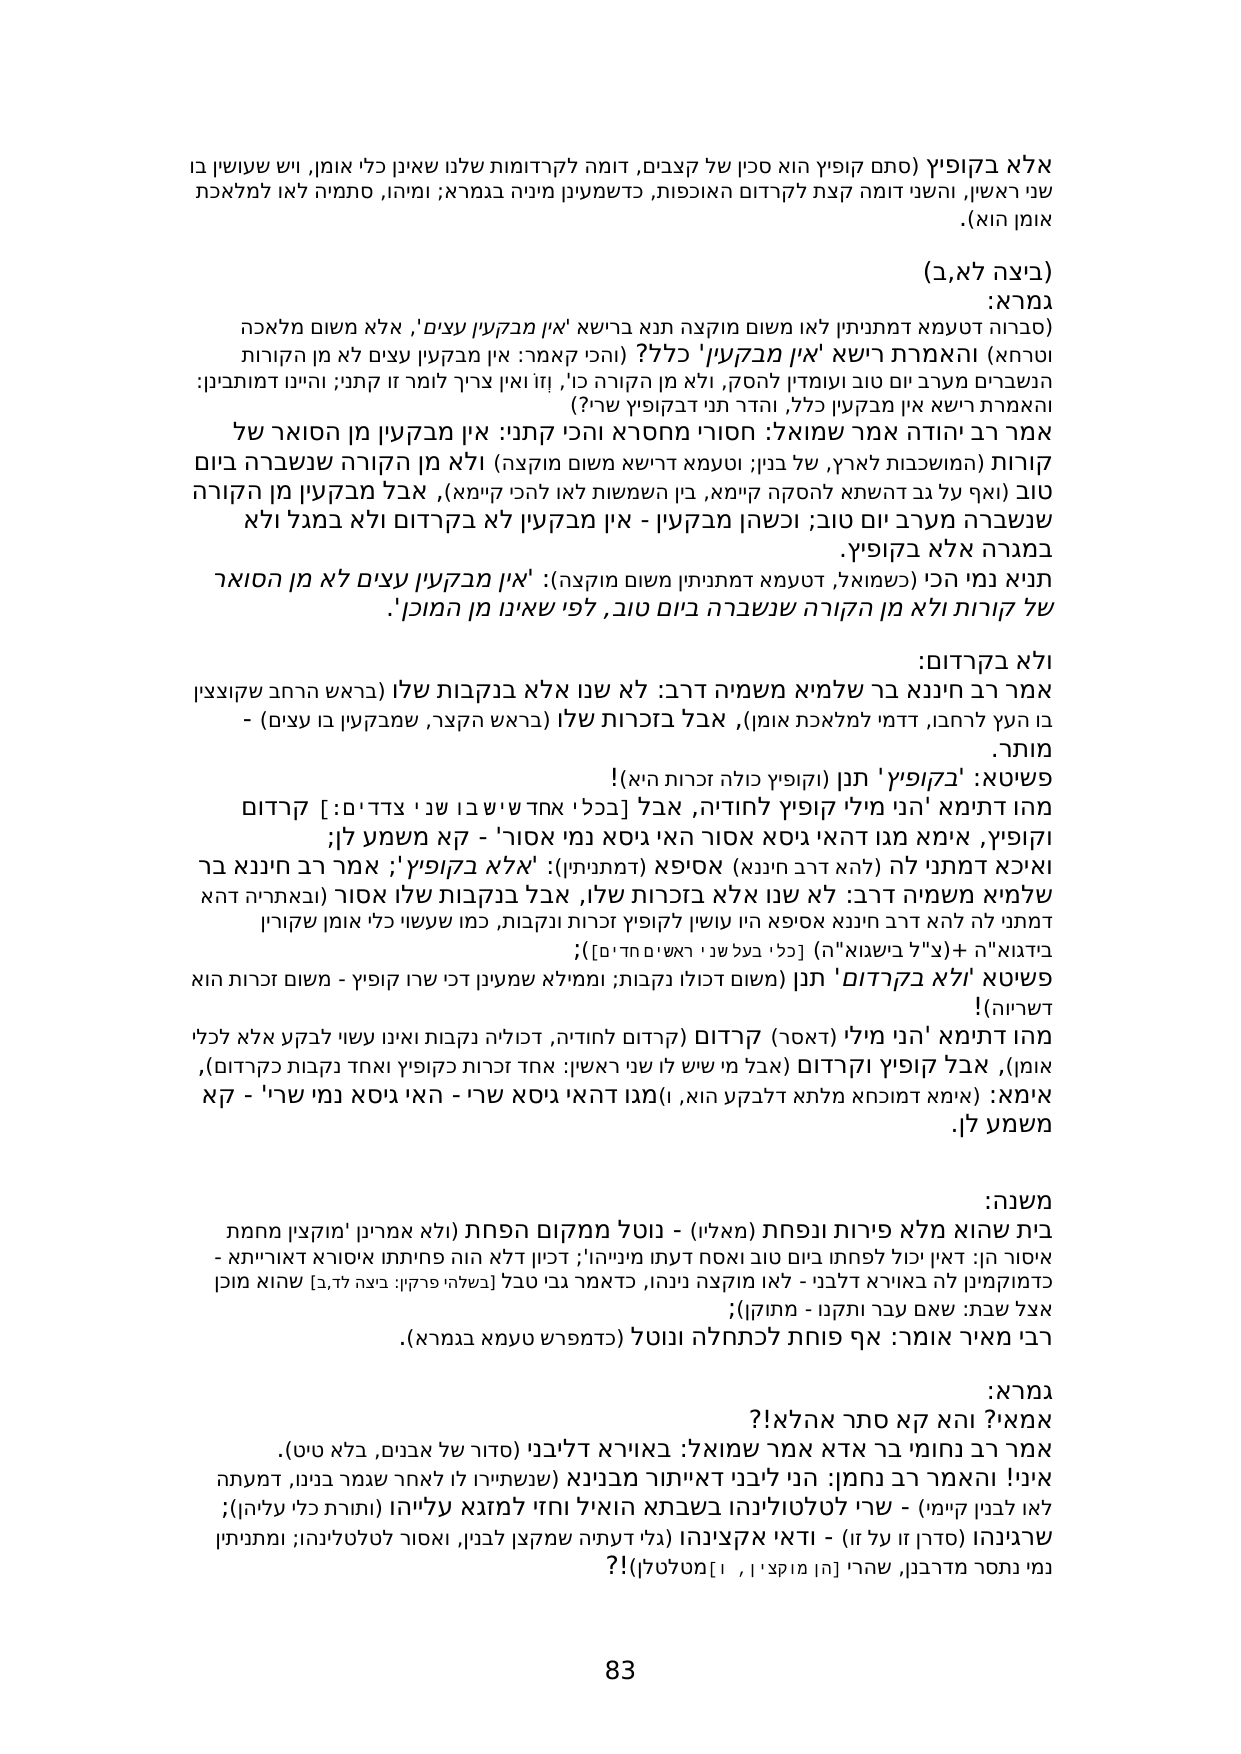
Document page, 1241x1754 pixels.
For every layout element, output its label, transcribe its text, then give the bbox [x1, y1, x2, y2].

text אמר רב חיננא בר שלמיא משמיה דרב: לא שנו אלא בנקבות שלו (בראש הרחב שקוצצין בו העץ לרחבו, דדמי למלאכת אומן), אבל בזכרות שלו (בראש הקצר, שמבקעין בו עצים) - מותר. [187, 675, 1053, 763]
text גמרא: [187, 286, 1053, 315]
text ואיכא דמתני לה (להא דרב חיננא) אסיפא (דמתניתין): 'אלא בקופיץ'; אמר רב חיננא בר שלמיא משמיה דרב: לא שנו אלא בזכרות שלו, אבל בנקבות שלו אסור (ובאתריה דהא דמתני לה להא דרב חיננא אסיפא היו עושין לקופיץ זכרות ונקבות, כמו שעשוי כלי אומן שקורין בידגוא"ה +(צ"ל בישגוא"ה) [כלי בעל שני ראשים חדים]); [187, 851, 1053, 963]
text אלא בקופיץ (סתם קופיץ הוא סכין של קצבים, דומה לקרדומות שלנו שאינן כלי אומן, ויש שעושין בו שני ראשין, והשני דומה קצת לקרדום האוכפות, כדשמעינן מיניה בגמרא; ומיהו, סתמיה לאו למלאכת אומן הוא). [187, 150, 1053, 233]
text רבי מאיר אומר: אף פוחת לכתחלה ונוטל (כדמפרש טעמא בגמרא). [187, 1323, 1053, 1352]
text אמר רב יהודה אמר שמואל: חסורי מחסרא והכי קתני: אין מבקעין מן הסואר של קורות (המושכבות לארץ, של בנין; וטעמא דרישא משום מוקצה) ולא מן הקורה שנשברה ביום טוב (ואף על גב דהשתא להסקה קיימא, בין השמשות לאו להכי קיימא), אבל מבקעין מן הקורה שנשברה מערב יום טוב; וכשהן מבקעין - אין מבקעין לא בקרדום ולא במגל ולא במגרה אלא בקופיץ. [187, 417, 1053, 564]
text אמר רב נחומי בר אדא אמר שמואל: באוירא דליבני (סדור של אבנים, בלא טיט). [187, 1434, 1053, 1463]
text ולא בקרדום: [187, 646, 1053, 675]
text (סברוה דטעמא דמתניתין לאו משום מוקצה תנא ברישא 'אין מבקעין עצים', אלא משום מלאכה וטרחא) והאמרת רישא 'אין מבקעין' כלל? (והכי קאמר: אין מבקעין עצים לא מן הקורות הנשברים מערב יום טוב ועומדין להסק, ולא מן הקורה כו', וְזוֹ ואין צריך לומר זו קתני; והיינו דמותבינן: והאמרת רישא אין מבקעין כלל, והדר תני דבקופיץ שרי?) [187, 315, 1053, 417]
text גמרא: [187, 1376, 1053, 1405]
text פשיטא: 'בקופיץ' תנן (וקופיץ כולה זכרות היא)! [187, 763, 1053, 792]
text איני! והאמר רב נחמן: הני ליבני דאייתור מבנינא (שנשתיירו לו לאחר שגמר בנינו, דמעתה לאו לבנין קיימי) - שרי לטלטולינהו בשבתא הואיל וחזי למזגא עלייהו (ותורת כלי עליהן); שרגינהו (סדרן זו על זו) - ודאי אקצינהו (גלי דעתיה שמקצן לבנין, ואסור לטלטלינהו; ומתניתין נמי נתסר מדרבנן, שהרי [הן מוקצין, ו]מטלטלן)!? [187, 1463, 1053, 1580]
text מהו דתימא 'הני מילי (דאסר) קרדום (קרדום לחודיה, דכוליה נקבות ואינו עשוי לבקע אלא לכלי אומן), אבל קופיץ וקרדום (אבל מי שיש לו שני ראשין: אחד זכרות כקופיץ ואחד נקבות כקרדום), אימא: (אימא דמוכחא מלתא דלבקע הוא, ו)מגו דהאי גיסא שרי - האי גיסא נמי שרי' - קא משמע לן. [187, 1021, 1053, 1138]
text בית שהוא מלא פירות ונפחת (מאליו) - נוטל ממקום הפחת (ולא אמרינן 'מוקצין מחמת איסור הן: דאין יכול לפחתו ביום טוב ואסח דעתו מינייהו'; דכיון דלא הוה פחיתתו איסורא דאורייתא - כדמוקמינן לה באוירא דלבני - לאו מוקצה נינהו, כדאמר גבי טבל [בשלהי פרקין: ביצה לד,ב] שהוא מוכן אצל שבת: שאם עבר ותקנו - מתוקן); [187, 1216, 1053, 1323]
text מהו דתימא 'הני מילי קופיץ לחודיה, אבל [בכלי אחד שיש בו שני צדדים:] קרדום וקופיץ, אימא מגו דהאי גיסא אסור האי גיסא נמי אסור' - קא משמע לן; [187, 792, 1053, 851]
text תניא נמי הכי (כשמואל, דטעמא דמתניתין משום מוקצה): 'אין מבקעין עצים לא מן הסואר של קורות ולא מן הקורה שנשברה ביום טוב, לפי שאינו מן המוכן'. [187, 564, 1053, 622]
text אמאי? והא קא סתר אהלא!? [187, 1405, 1053, 1434]
text (ביצה לא,ב) [187, 257, 1053, 286]
text פשיטא 'ולא בקרדום' תנן (משום דכולו נקבות; וממילא שמעינן דכי שרו קופיץ - משום זכרות הוא דשריוה)! [187, 963, 1053, 1021]
text משנה: [187, 1186, 1053, 1216]
